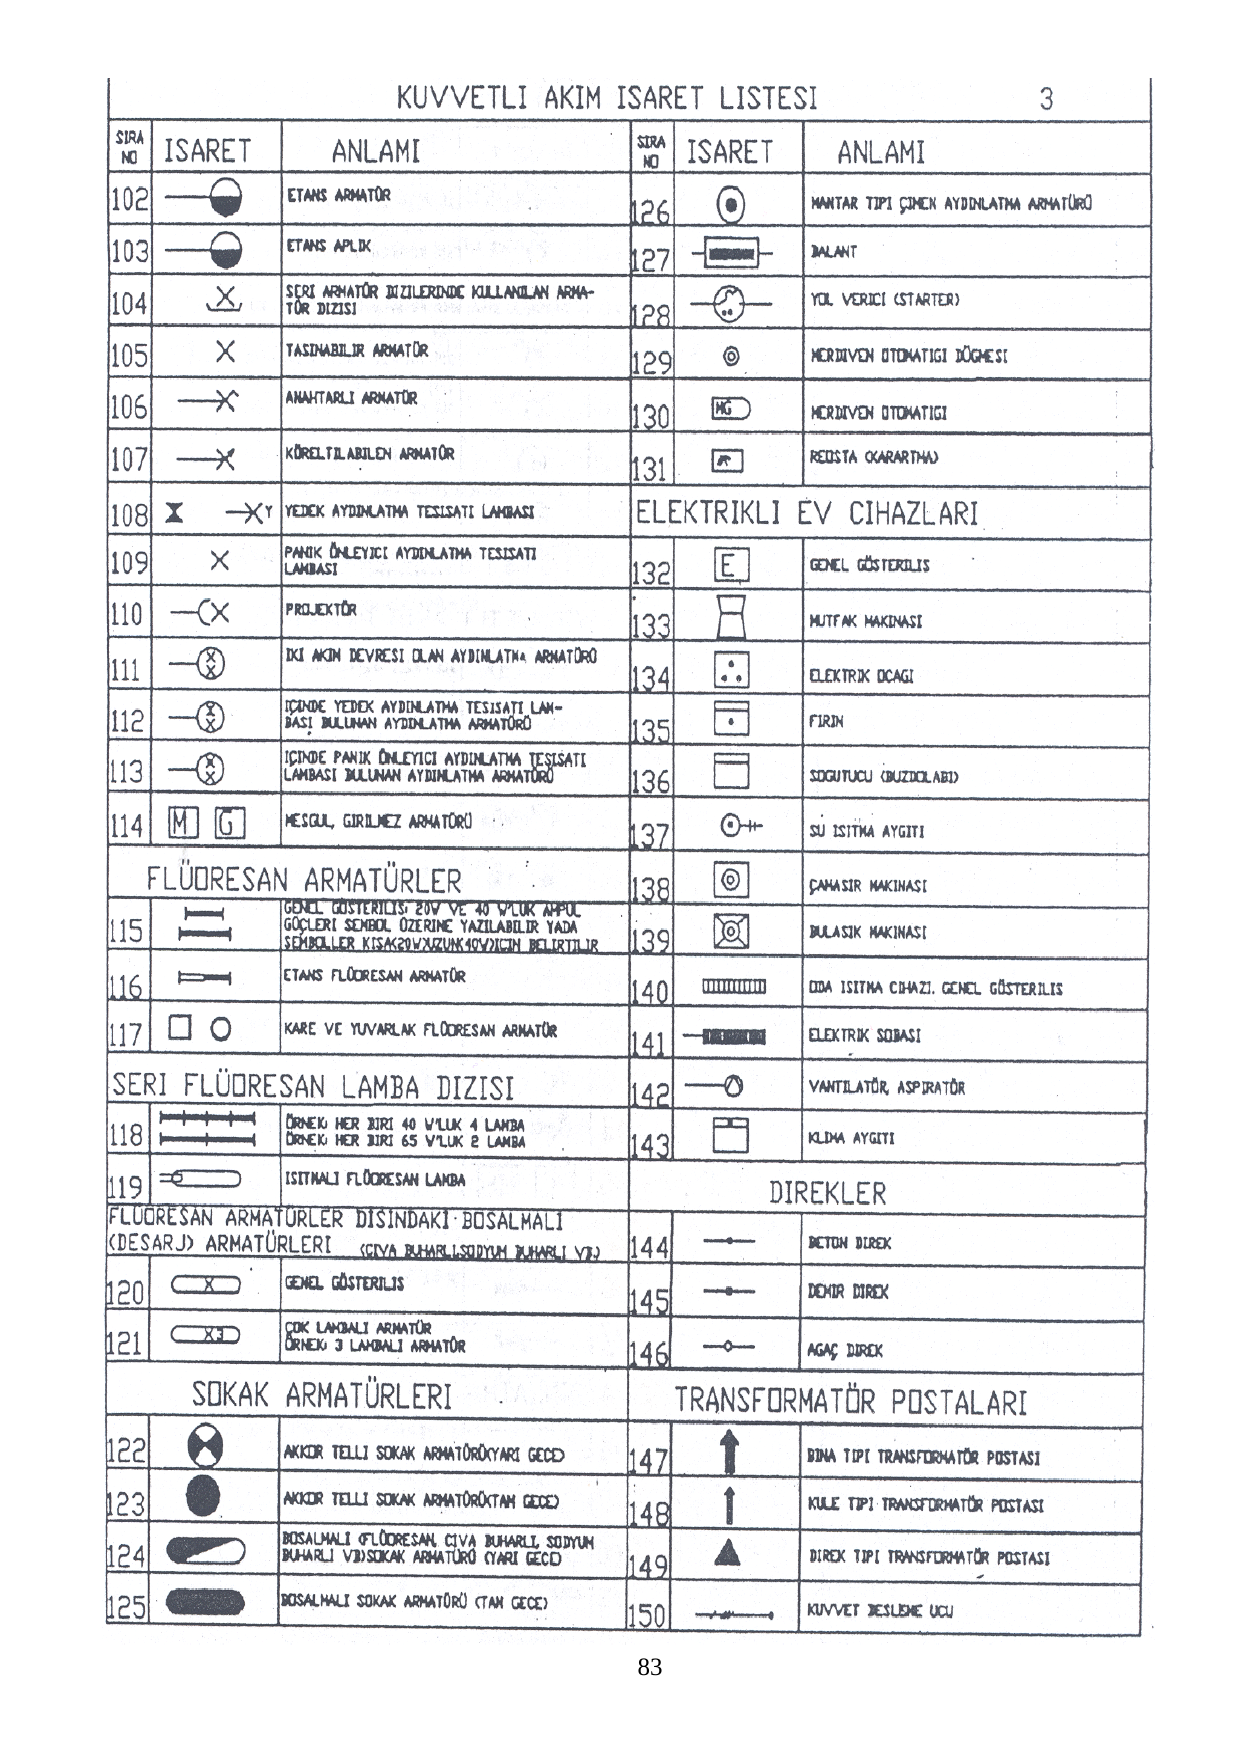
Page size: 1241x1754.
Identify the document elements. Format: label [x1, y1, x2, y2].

picture [101, 78, 1155, 1645]
